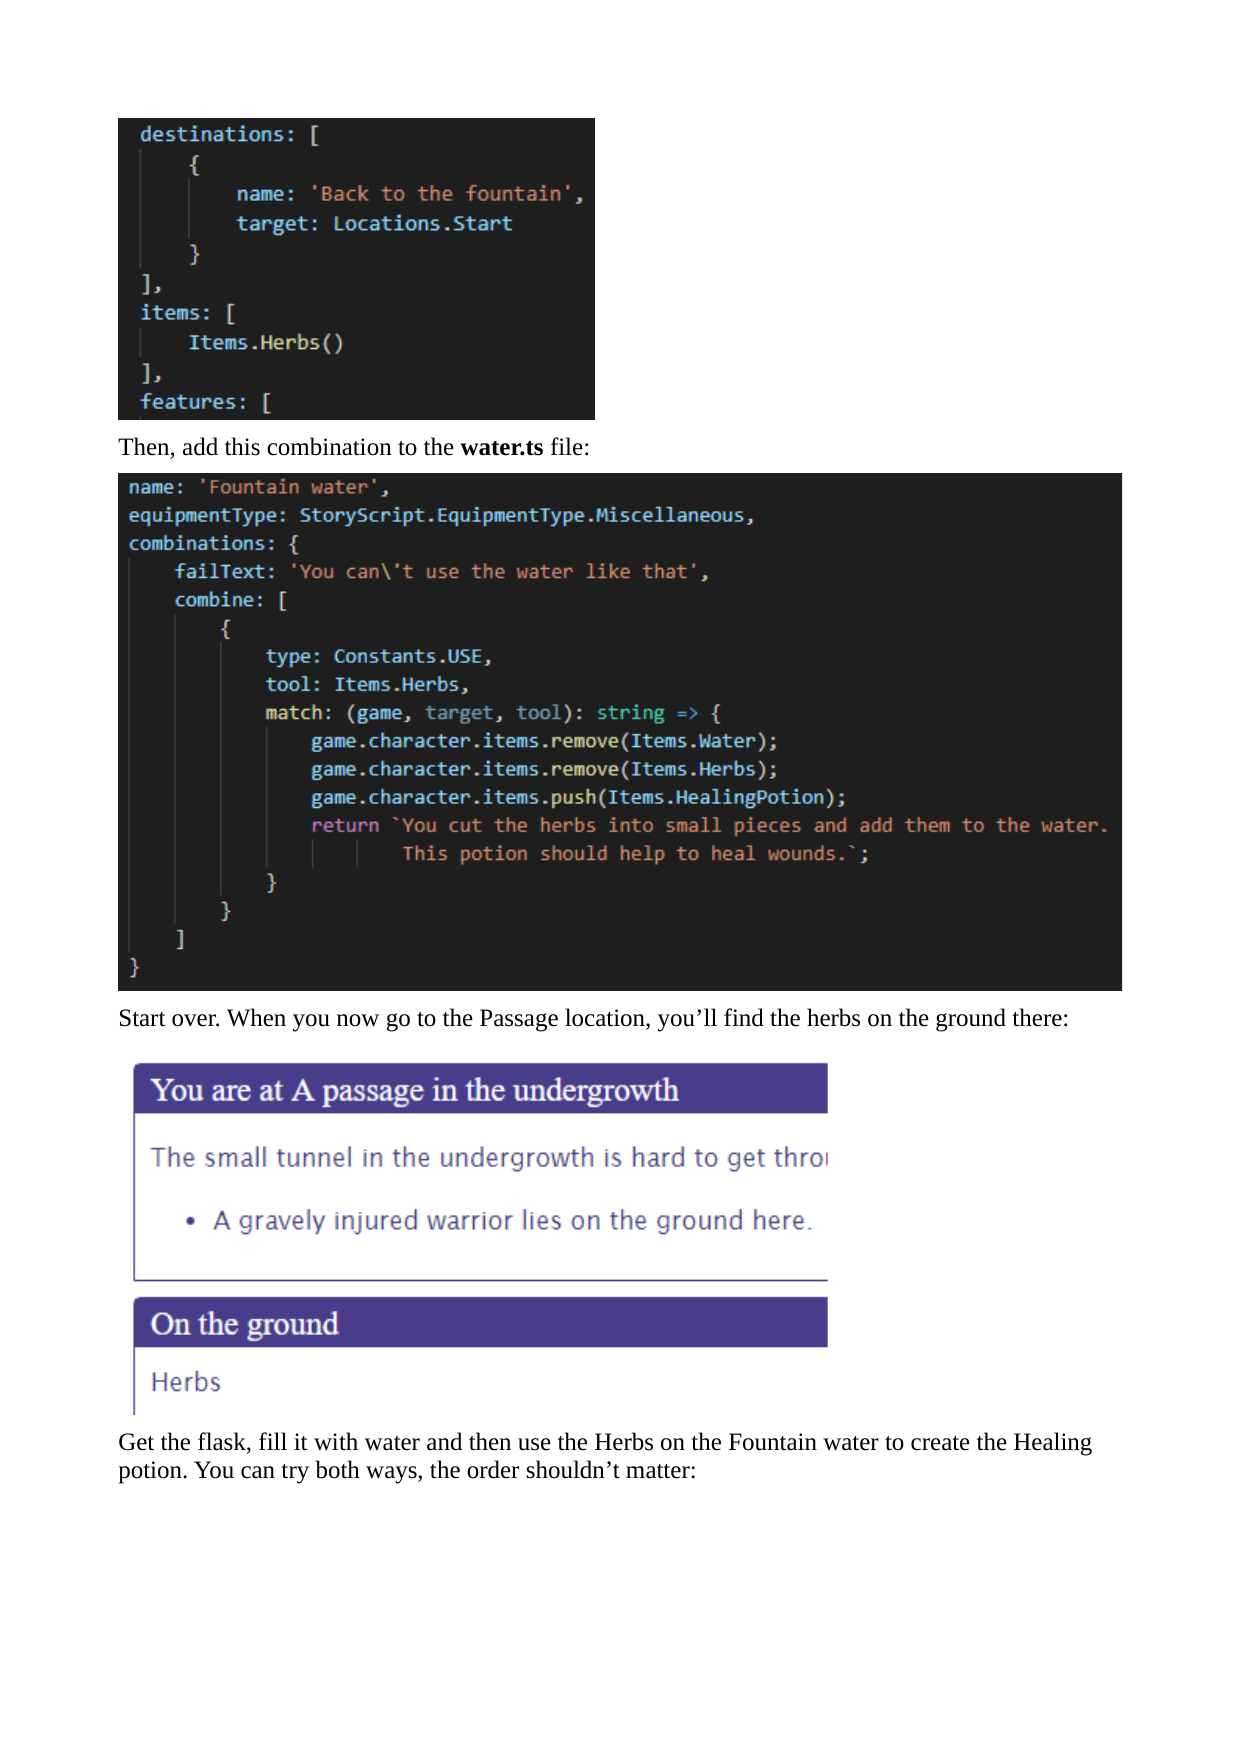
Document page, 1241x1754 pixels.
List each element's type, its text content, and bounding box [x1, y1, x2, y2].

text Then, add this combination to the water.ts file: [118, 432, 1122, 461]
text Start over. When you now go to the Passage location, you’ll find the herbs on the ground there: [118, 1003, 1122, 1031]
text Get the flask, fill it with water and then use the Herbs on the Fountain water to create the Healing potion. You can try both ways, the order shouldn’t matter: [118, 1427, 1122, 1484]
